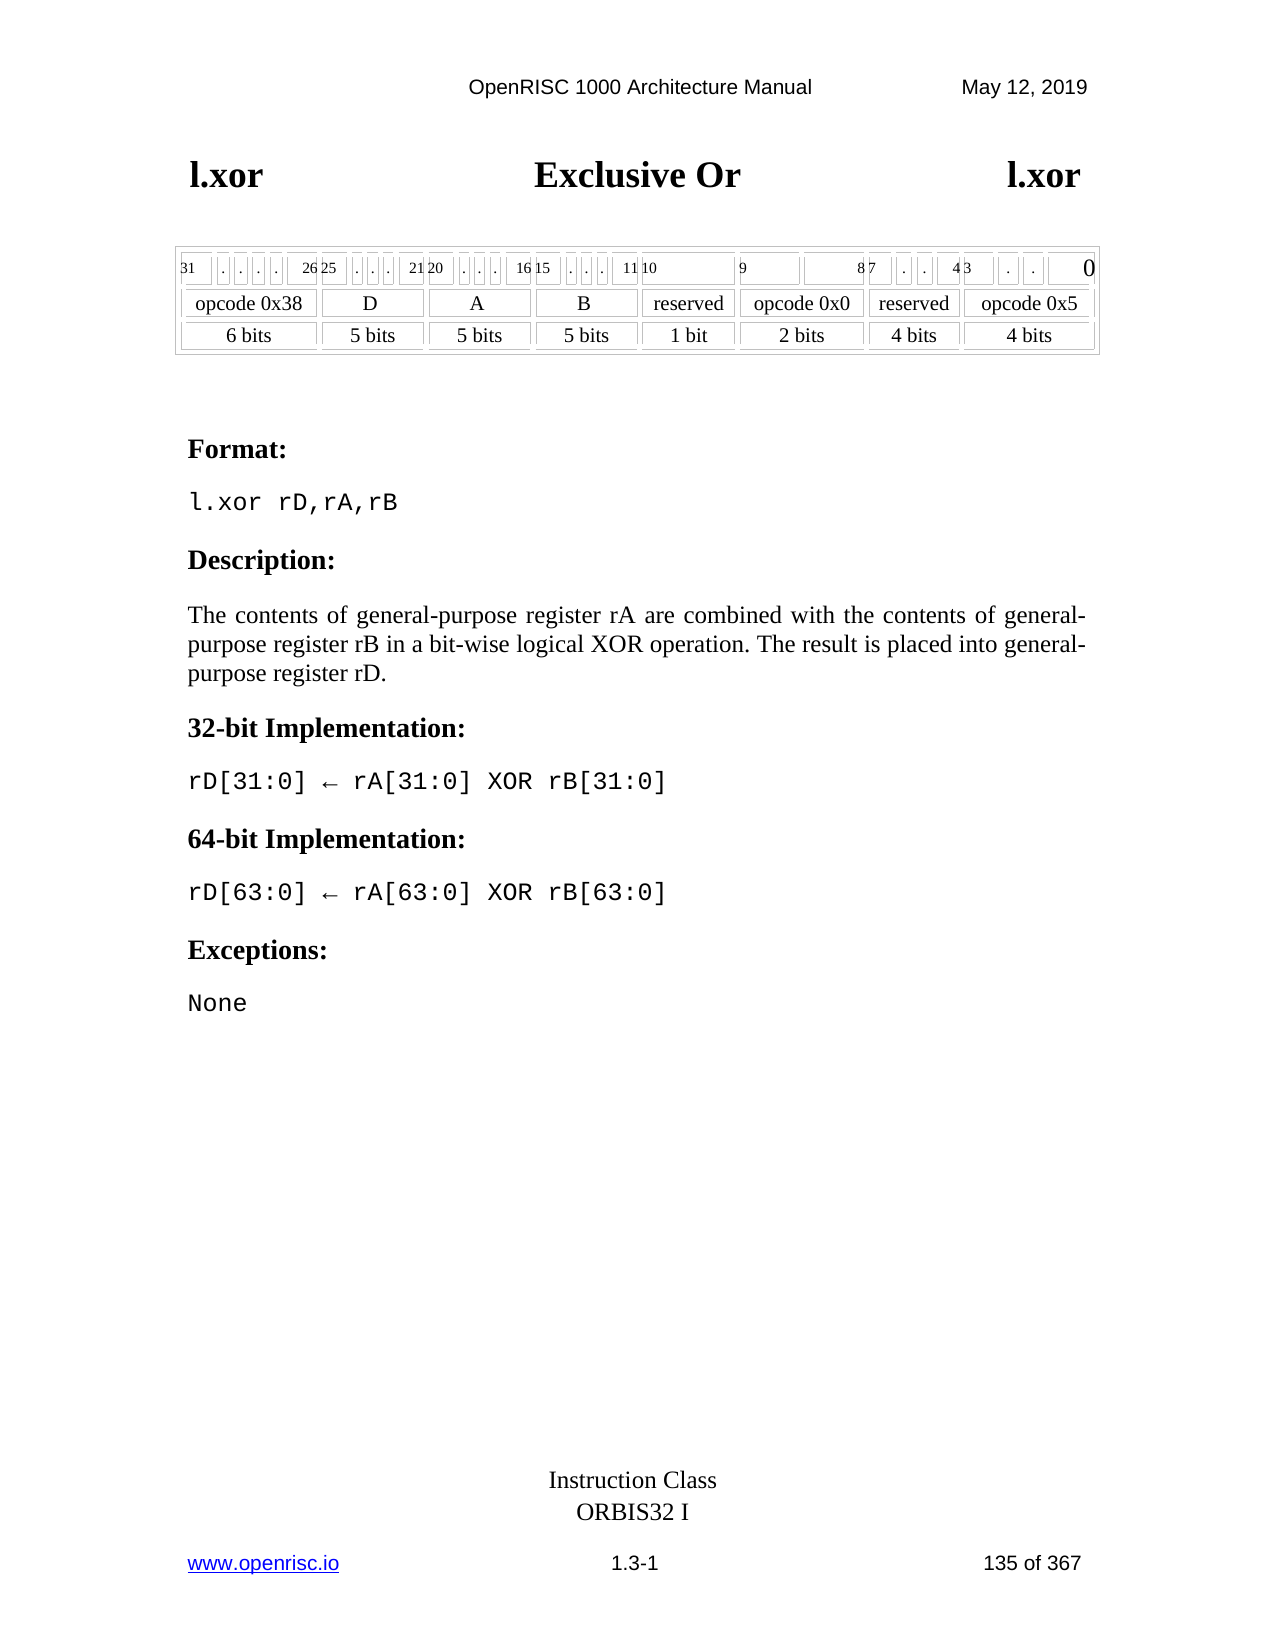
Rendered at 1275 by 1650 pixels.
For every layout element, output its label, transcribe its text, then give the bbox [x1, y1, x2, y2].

text None [187, 990, 1087, 1019]
text Description: [187, 543, 1087, 575]
text rD[63:0] ← rA[63:0] XOR rB[63:0] [187, 880, 1087, 908]
text 32-bit Implementation: [187, 712, 1087, 744]
text Exceptions: [187, 933, 1087, 965]
text Format: [187, 432, 1087, 464]
text The contents of general-purpose register rA are combined with the contents of general-purpose register rB in a bit-wise logical XOR operation. The result is placed into general-purpose register rD. [187, 600, 1087, 687]
text l.xor rD,rA,rB [187, 489, 1087, 518]
text rD[31:0] ← rA[31:0] XOR rB[31:0] [187, 769, 1087, 797]
text 64-bit Implementation: [187, 822, 1087, 855]
